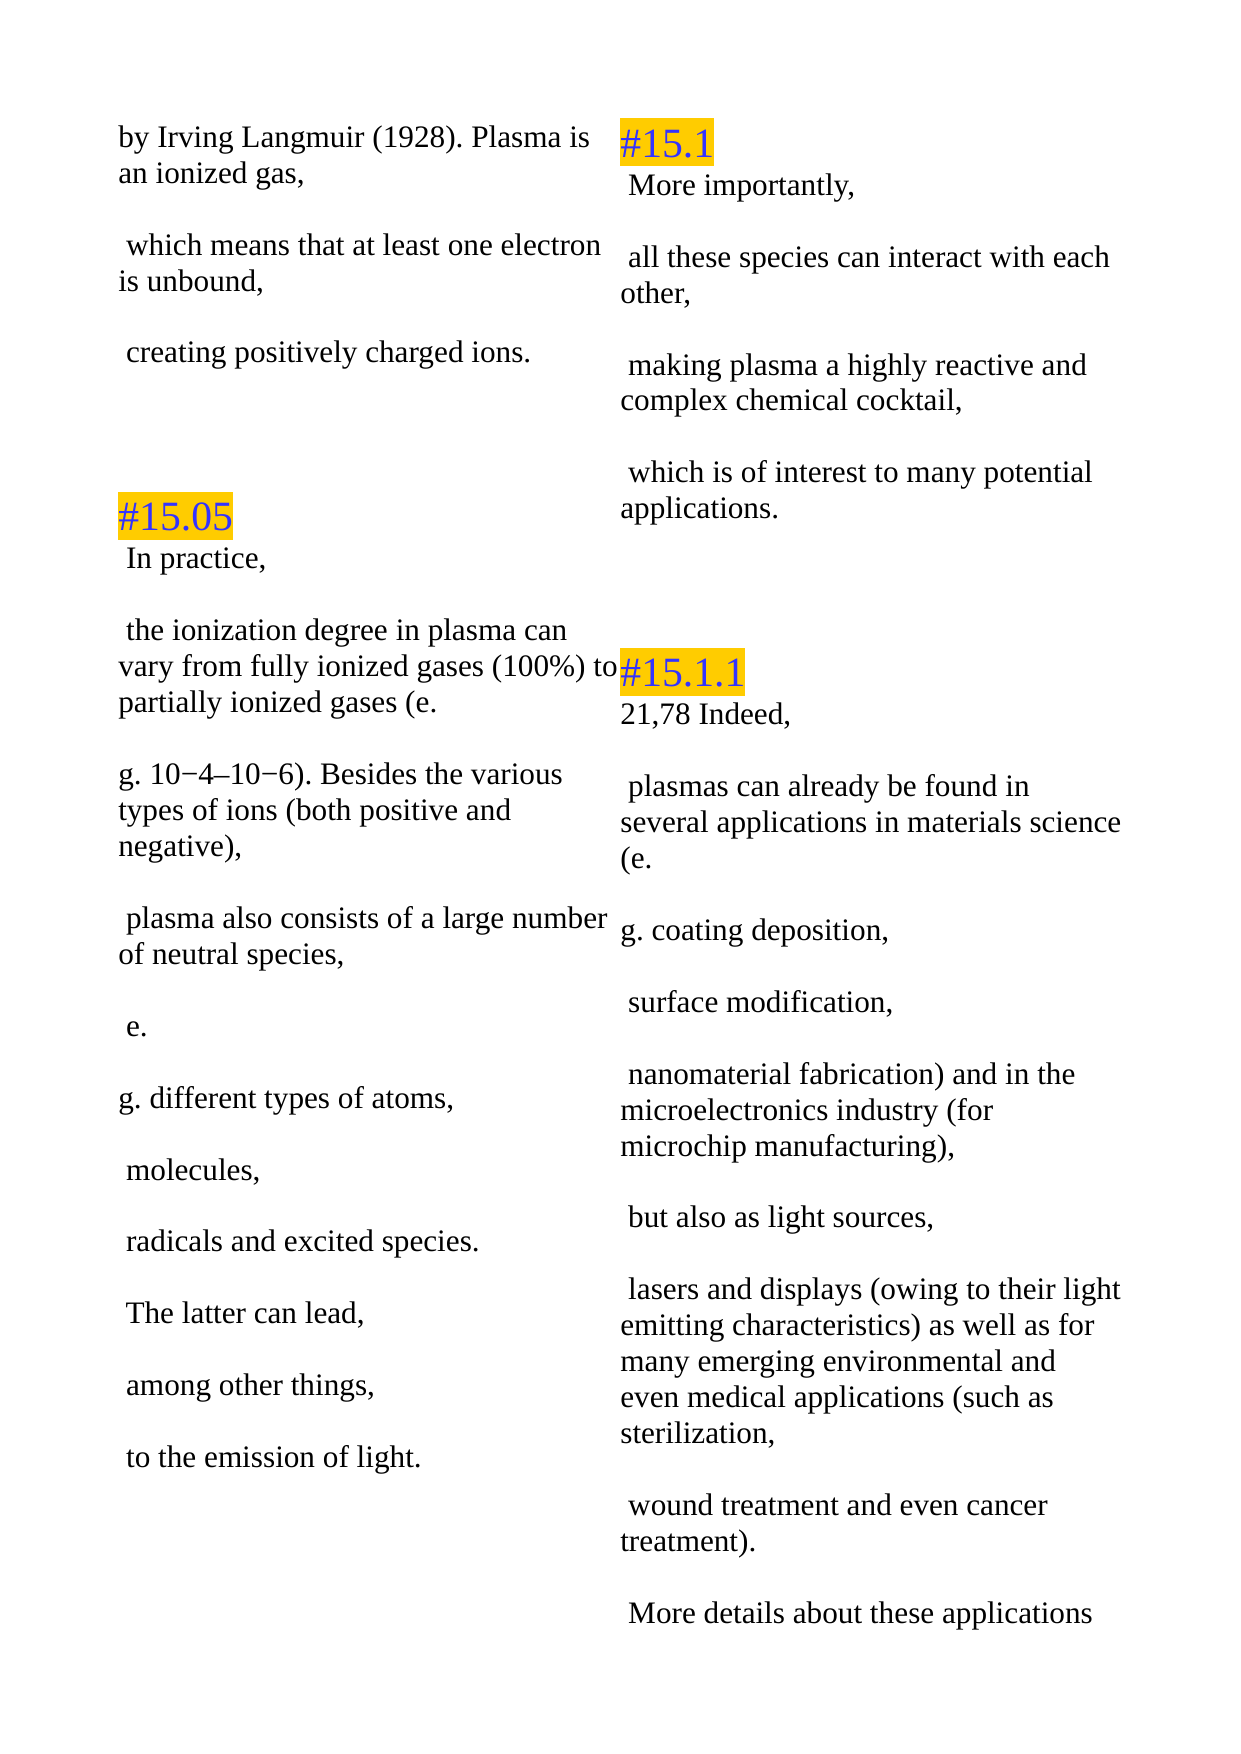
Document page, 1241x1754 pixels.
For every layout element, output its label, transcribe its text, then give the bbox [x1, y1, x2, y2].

text #15.1 [620, 118, 1122, 166]
text lasers and displays (owing to their light emitting characteristics) as well as for many emerging environmental and even medical applications (such as sterilization, [620, 1271, 1122, 1450]
text More importantly, [620, 166, 1122, 202]
text plasma also consists of a large number of neutral species, [118, 899, 620, 971]
text which is of interest to many potential applications. [620, 453, 1122, 525]
text 21,78 Indeed, [620, 696, 1122, 731]
text which means that at least one electron is unbound, [118, 226, 620, 298]
text plasmas can already be found in several applications in materials science (e. [620, 767, 1122, 875]
text nanomaterial fabrication) and in the microelectronics industry (for microchip manufacturing), [620, 1055, 1122, 1163]
text In practice, [118, 540, 620, 576]
text More details about these applications [620, 1594, 1122, 1630]
text e. [118, 1007, 620, 1043]
text #15.1.1 [620, 648, 1122, 696]
text but also as light sources, [620, 1199, 1122, 1234]
text molecules, [118, 1151, 620, 1187]
text making plasma a highly reactive and complex chemical cocktail, [620, 346, 1122, 418]
text creating positively charged ions. [118, 334, 620, 370]
text g. 10−4–10−6). Besides the various types of ions (both positive and negative), [118, 755, 620, 863]
text g. different types of atoms, [118, 1079, 620, 1115]
text wound treatment and even cancer treatment). [620, 1486, 1122, 1558]
text all these species can interact with each other, [620, 238, 1122, 310]
text g. coating deposition, [620, 911, 1122, 947]
text #15.05 [118, 492, 620, 540]
text among other things, [118, 1366, 620, 1402]
text surface modification, [620, 983, 1122, 1019]
text by Irving Langmuir (1928). Plasma is an ionized gas, [118, 118, 620, 190]
text the ionization degree in plasma can vary from fully ionized gases (100%) to partially ionized gases (e. [118, 612, 620, 719]
text to the emission of light. [118, 1438, 620, 1474]
text The latter can lead, [118, 1294, 620, 1330]
text radicals and excited species. [118, 1223, 620, 1258]
